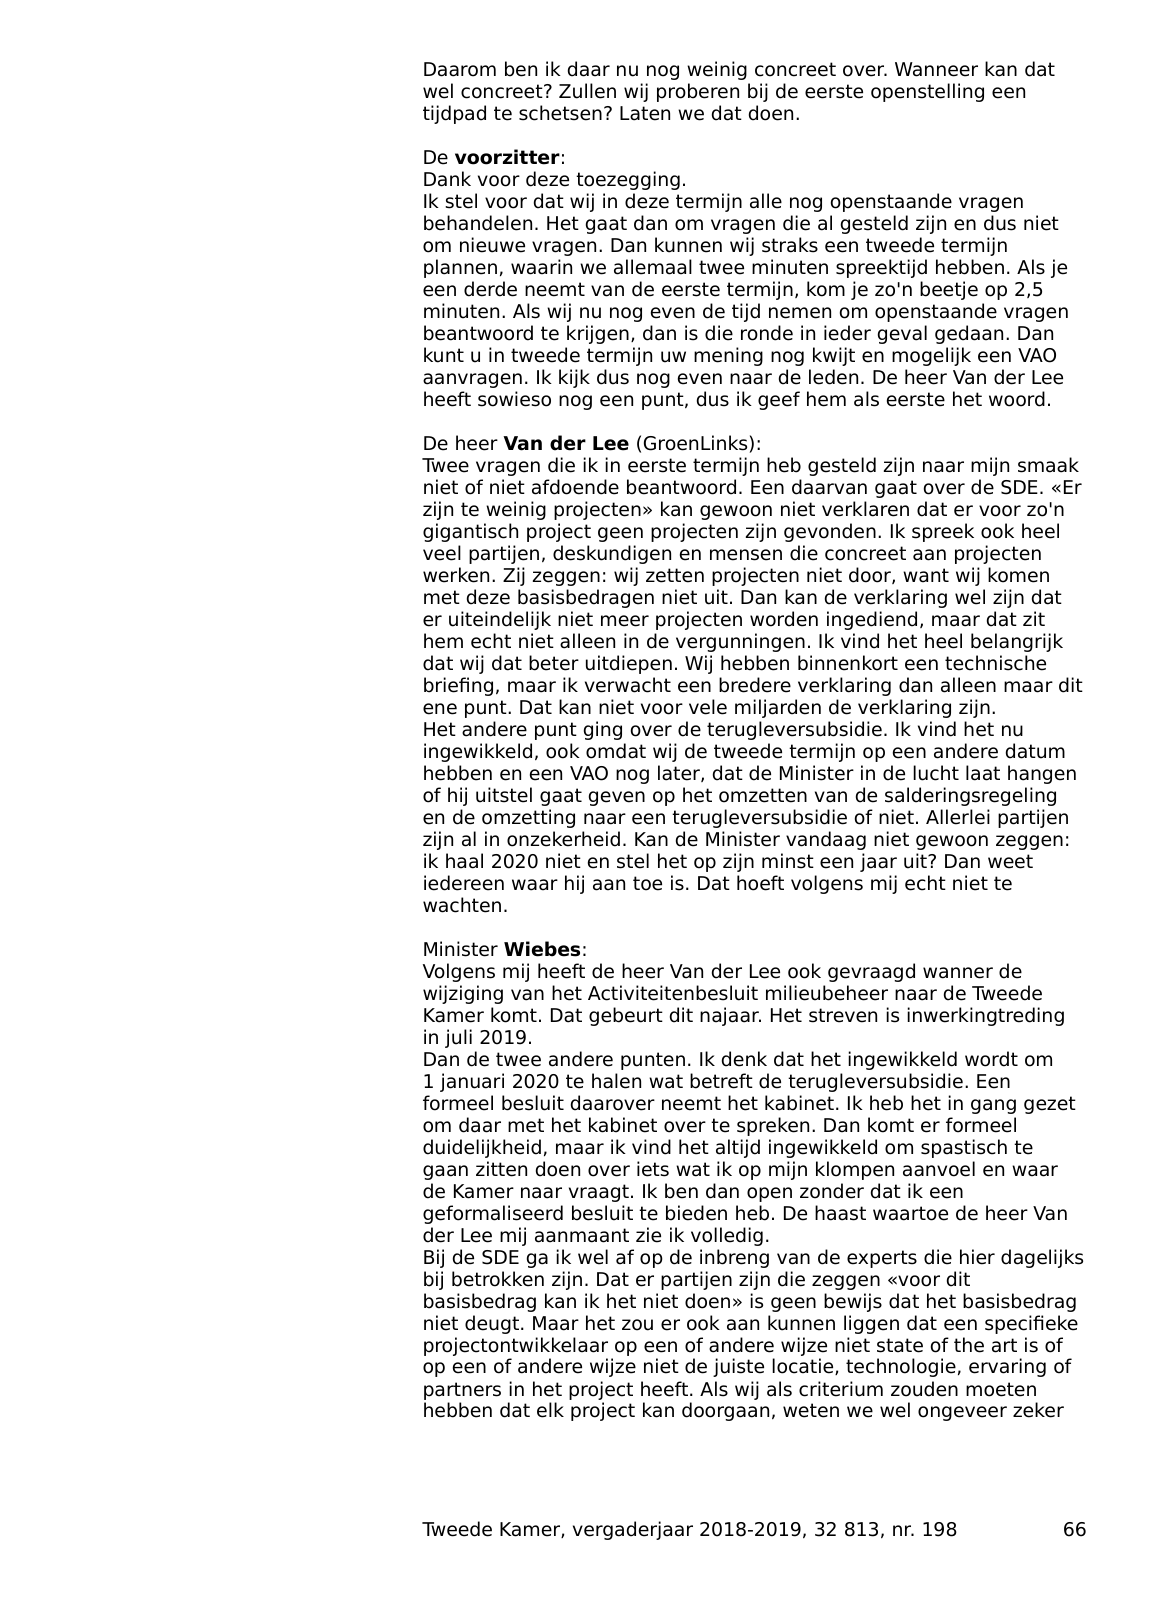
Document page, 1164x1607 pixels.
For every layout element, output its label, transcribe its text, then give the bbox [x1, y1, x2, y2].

text De heer Van der Lee (GroenLinks): [422, 433, 1087, 455]
text Twee vragen die ik in eerste termijn heb gesteld zijn naar mijn smaak niet of niet afdoende beantwoord. Een daarvan gaat over de SDE. «Er zijn te weinig projecten» kan gewoon niet verklaren dat er voor zo'n gigantisch project geen projecten zijn gevonden. Ik spreek ook heel veel partijen, deskundigen en mensen die concreet aan projecten werken. Zij zeggen: wij zetten projecten niet door, want wij komen met deze basisbedragen niet uit. Dan kan de verklaring wel zijn dat er uiteindelijk niet meer projecten worden ingediend, maar dat zit hem echt niet alleen in de vergunningen. Ik vind het heel belangrijk dat wij dat beter uitdiepen. Wij hebben binnenkort een technische briefing, maar ik verwacht een bredere verklaring dan alleen maar dit ene punt. Dat kan niet voor vele miljarden de verklaring zijn. [422, 455, 1087, 719]
text Volgens mij heeft de heer Van der Lee ook gevraagd wanner de wijziging van het Activiteitenbesluit milieubeheer naar de Tweede Kamer komt. Dat gebeurt dit najaar. Het streven is inwerkingtreding in juli 2019. [422, 961, 1087, 1049]
text Dan de twee andere punten. Ik denk dat het ingewikkeld wordt om 1 januari 2020 te halen wat betreft de terugleversubsidie. Een formeel besluit daarover neemt het kabinet. Ik heb het in gang gezet om daar met het kabinet over te spreken. Dan komt er formeel duidelijkheid, maar ik vind het altijd ingewikkeld om spastisch te gaan zitten doen over iets wat ik op mijn klompen aanvoel en waar de Kamer naar vraagt. Ik ben dan open zonder dat ik een geformaliseerd besluit te bieden heb. De haast waartoe de heer Van der Lee mij aanmaant zie ik volledig. [422, 1049, 1087, 1247]
text Minister Wiebes: [422, 939, 1087, 961]
text Het andere punt ging over de terugleversubsidie. Ik vind het nu ingewikkeld, ook omdat wij de tweede termijn op een andere datum hebben en een VAO nog later, dat de Minister in de lucht laat hangen of hij uitstel gaat geven op het omzetten van de salderingsregeling en de omzetting naar een terugleversubsidie of niet. Allerlei partijen zijn al in onzekerheid. Kan de Minister vandaag niet gewoon zeggen: ik haal 2020 niet en stel het op zijn minst een jaar uit? Dan weet iedereen waar hij aan toe is. Dat hoeft volgens mij echt niet te wachten. [422, 719, 1087, 917]
text De voorzitter: [422, 147, 1087, 169]
text Bij de SDE ga ik wel af op de inbreng van de experts die hier dagelijks bij betrokken zijn. Dat er partijen zijn die zeggen «voor dit basisbedrag kan ik het niet doen» is geen bewijs dat het basisbedrag niet deugt. Maar het zou er ook aan kunnen liggen dat een specifieke projectontwikkelaar op een of andere wijze niet state of the art is of op een of andere wijze niet de juiste locatie, technologie, ervaring of partners in het project heeft. Als wij als criterium zouden moeten hebben dat elk project kan doorgaan, weten we wel ongeveer zeker [422, 1247, 1087, 1422]
text Ik stel voor dat wij in deze termijn alle nog openstaande vragen behandelen. Het gaat dan om vragen die al gesteld zijn en dus niet om nieuwe vragen. Dan kunnen wij straks een tweede termijn plannen, waarin we allemaal twee minuten spreektijd hebben. Als je een derde neemt van de eerste termijn, kom je zo'n beetje op 2,5 minuten. Als wij nu nog even de tijd nemen om openstaande vragen beantwoord te krijgen, dan is die ronde in ieder geval gedaan. Dan kunt u in tweede termijn uw mening nog kwijt en mogelijk een VAO aanvragen. Ik kijk dus nog even naar de leden. De heer Van der Lee heeft sowieso nog een punt, dus ik geef hem als eerste het woord. [422, 191, 1087, 411]
text Dank voor deze toezegging. [422, 169, 1087, 191]
text Daarom ben ik daar nu nog weinig concreet over. Wanneer kan dat wel concreet? Zullen wij proberen bij de eerste openstelling een tijdpad te schetsen? Laten we dat doen. [422, 59, 1087, 125]
